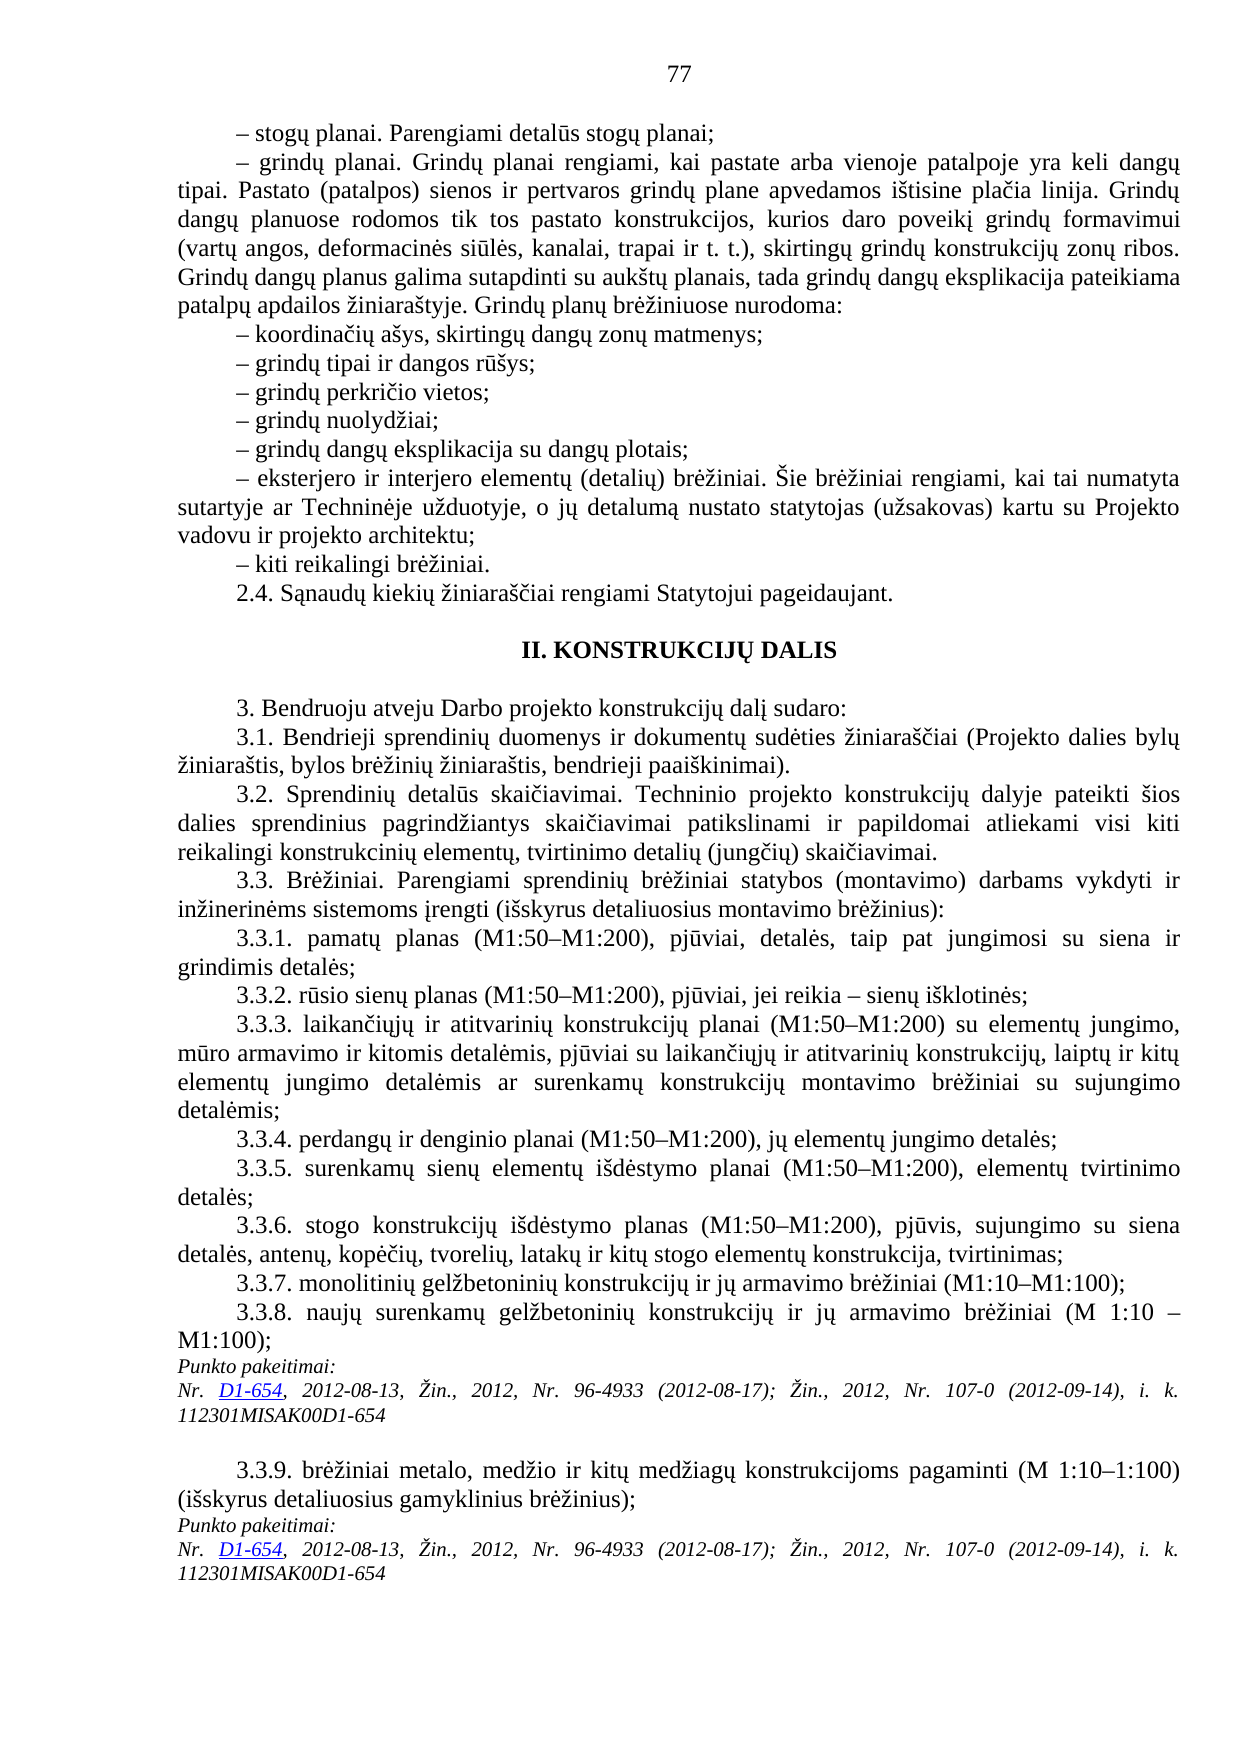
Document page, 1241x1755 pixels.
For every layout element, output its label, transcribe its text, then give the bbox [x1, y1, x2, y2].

text Punkto pakeitimai: [177, 1354, 1181, 1378]
text – grindų perkričio vietos; [177, 377, 1181, 406]
text – grindų planai. Grindų planai rengiami, kai pastate arba vienoje patalpoje yra keli dangų tipai. Pastato (patalpos) sienos ir pertvaros grindų plane apvedamos ištisine plačia linija. Grindų dangų planuose rodomos tik tos pastato konstrukcijos, kurios daro poveikį grindų formavimui (vartų angos, deformacinės siūlės, kanalai, trapai ir t. t.), skirtingų grindų konstrukcijų zonų ribos. Grindų dangų planus galima sutapdinti su aukštų planais, tada grindų dangų eksplikacija pateikiama patalpų apdailos žiniaraštyje. Grindų planų brėžiniuose nurodoma: [177, 147, 1181, 319]
text 3. Bendruoju atveju Darbo projekto konstrukcijų dalį sudaro: [177, 693, 1181, 722]
text II. KONSTRUKCIJŲ DALIS [177, 636, 1181, 664]
text 2.4. Sąnaudų kiekių žiniaraščiai rengiami Statytojui pageidaujant. [177, 578, 1181, 607]
text Nr. D1-654, 2012-08-13, Žin., 2012, Nr. 96-4933 (2012-08-17); Žin., 2012, Nr. 107-0 (2012-09-14), i. k. 112301MISAK00D1-654 [177, 1537, 1181, 1585]
text 3.3.9. brėžiniai metalo, medžio ir kitų medžiagų konstrukcijoms pagaminti (M 1:10–1:100) (išskyrus detaliuosius gamyklinius brėžinius); [177, 1455, 1181, 1513]
text 3.3. Brėžiniai. Parengiami sprendinių brėžiniai statybos (montavimo) darbams vykdyti ir inžinerinėms sistemoms įrengti (išskyrus detaliuosius montavimo brėžinius): [177, 866, 1181, 923]
text 3.3.4. perdangų ir denginio planai (M1:50–M1:200), jų elementų jungimo detalės; [177, 1124, 1181, 1153]
text Nr. D1-654, 2012-08-13, Žin., 2012, Nr. 96-4933 (2012-08-17); Žin., 2012, Nr. 107-0 (2012-09-14), i. k. 112301MISAK00D1-654 [177, 1378, 1181, 1427]
text 3.3.3. laikančiųjų ir atitvarinių konstrukcijų planai (M1:50–M1:200) su elementų jungimo, mūro armavimo ir kitomis detalėmis, pjūviai su laikančiųjų ir atitvarinių konstrukcijų, laiptų ir kitų elementų jungimo detalėmis ar surenkamų konstrukcijų montavimo brėžiniai su sujungimo detalėmis; [177, 1009, 1181, 1124]
text Punkto pakeitimai: [177, 1513, 1181, 1537]
text – eksterjero ir interjero elementų (detalių) brėžiniai. Šie brėžiniai rengiami, kai tai numatyta sutartyje ar Techninėje užduotyje, o jų detalumą nustato statytojas (užsakovas) kartu su Projekto vadovu ir projekto architektu; [177, 463, 1181, 549]
text – grindų tipai ir dangos rūšys; [177, 348, 1181, 377]
text – kiti reikalingi brėžiniai. [177, 549, 1181, 578]
text 3.3.1. pamatų planas (M1:50–M1:200), pjūviai, detalės, taip pat jungimosi su siena ir grindimis detalės; [177, 923, 1181, 981]
text – grindų dangų eksplikacija su dangų plotais; [177, 434, 1181, 463]
text 3.3.7. monolitinių gelžbetoninių konstrukcijų ir jų armavimo brėžiniai (M1:10–M1:100); [177, 1268, 1181, 1297]
text – grindų nuolydžiai; [177, 406, 1181, 434]
text – koordinačių ašys, skirtingų dangų zonų matmenys; [177, 319, 1181, 348]
text 3.1. Bendrieji sprendinių duomenys ir dokumentų sudėties žiniaraščiai (Projekto dalies bylų žiniaraštis, bylos brėžinių žiniaraštis, bendrieji paaiškinimai). [177, 722, 1181, 779]
text – stogų planai. Parengiami detalūs stogų planai; [177, 118, 1181, 147]
text 3.2. Sprendinių detalūs skaičiavimai. Techninio projekto konstrukcijų dalyje pateikti šios dalies sprendinius pagrindžiantys skaičiavimai patikslinami ir papildomai atliekami visi kiti reikalingi konstrukcinių elementų, tvirtinimo detalių (jungčių) skaičiavimai. [177, 779, 1181, 866]
text 3.3.2. rūsio sienų planas (M1:50–M1:200), pjūviai, jei reikia – sienų išklotinės; [177, 981, 1181, 1009]
text 3.3.8. naujų surenkamų gelžbetoninių konstrukcijų ir jų armavimo brėžiniai (M 1:10 – M1:100); [177, 1297, 1181, 1354]
text 3.3.5. surenkamų sienų elementų išdėstymo planai (M1:50–M1:200), elementų tvirtinimo detalės; [177, 1153, 1181, 1211]
text 3.3.6. stogo konstrukcijų išdėstymo planas (M1:50–M1:200), pjūvis, sujungimo su siena detalės, antenų, kopėčių, tvorelių, latakų ir kitų stogo elementų konstrukcija, tvirtinimas; [177, 1211, 1181, 1268]
